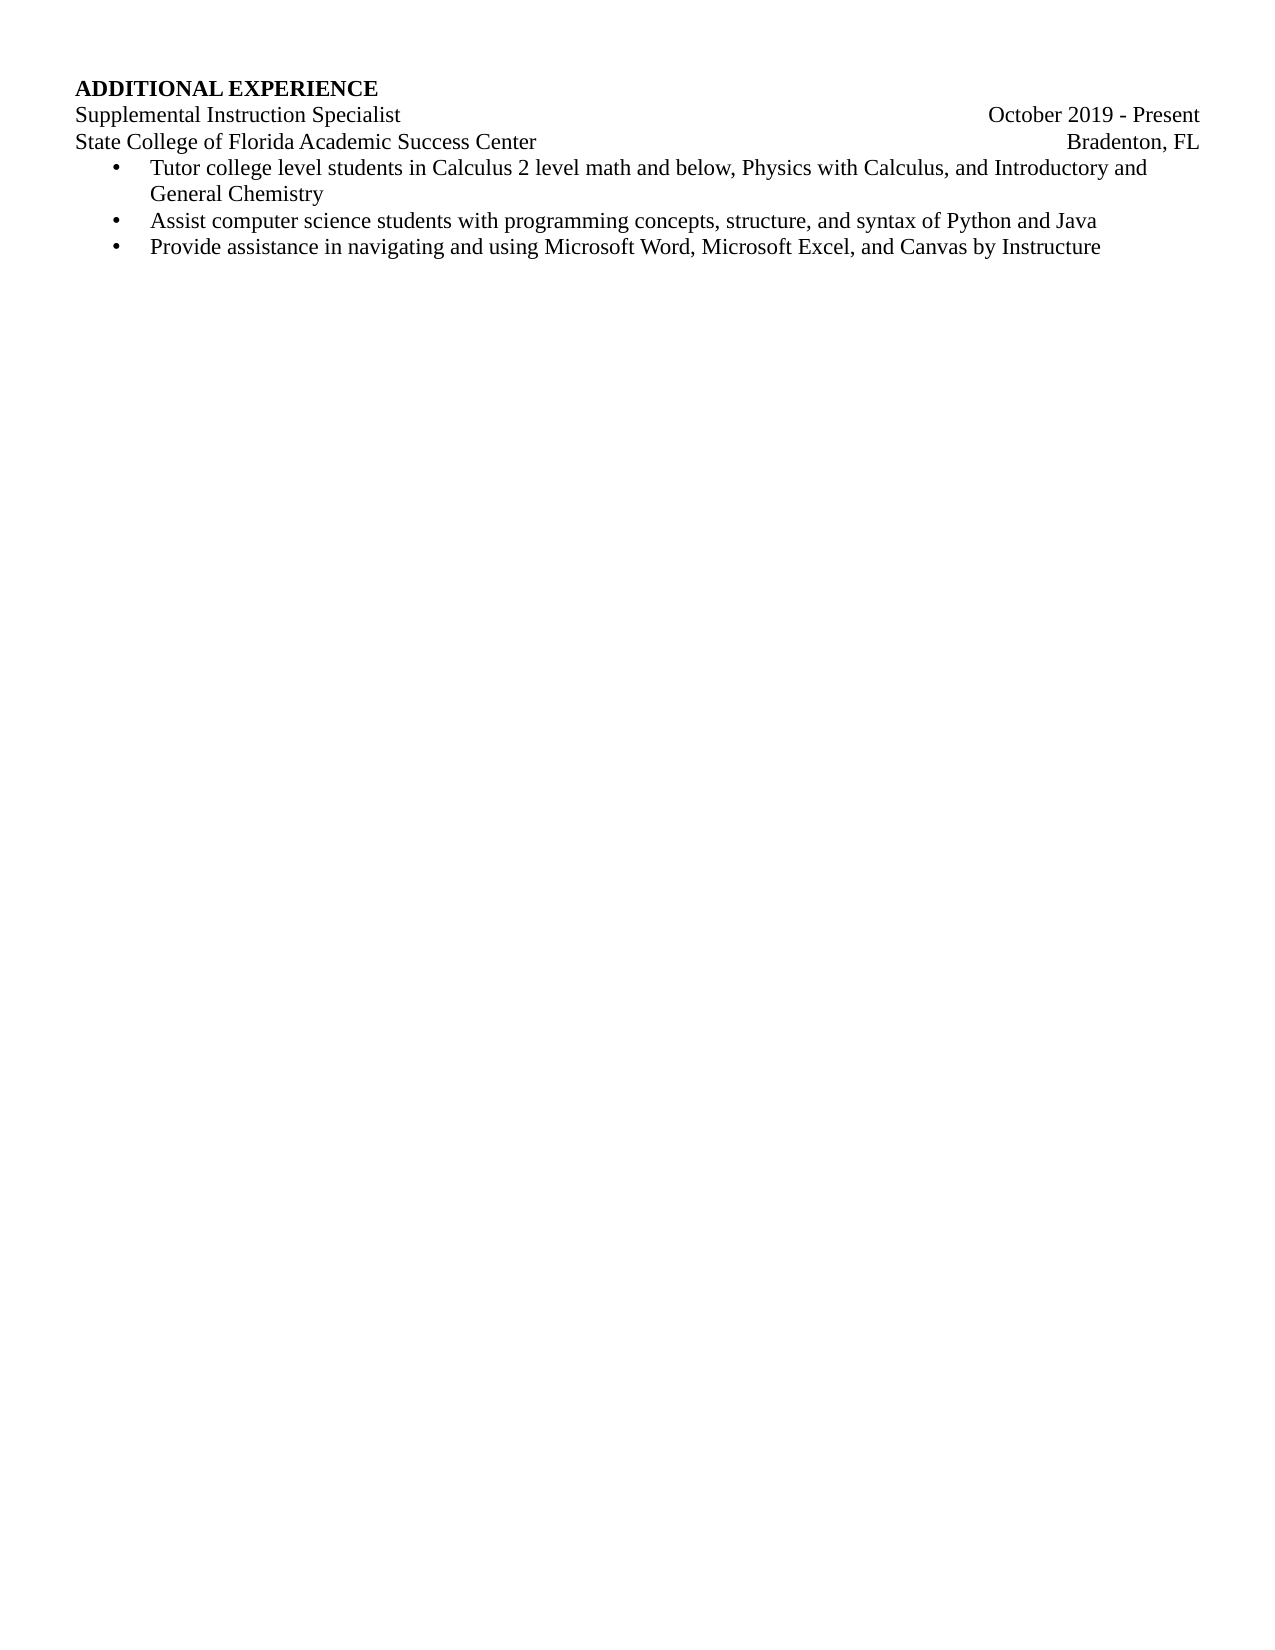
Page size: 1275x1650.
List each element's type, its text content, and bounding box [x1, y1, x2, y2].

text ADDITIONAL EXPERIENCE [75, 75, 1200, 101]
text Supplemental Instruction Specialist October 2019 - Present [75, 101, 1200, 128]
list Assist computer science students with programming concepts, structure, and syntax of Python and Java [112, 207, 1200, 233]
list Tutor college level students in Calculus 2 level math and below, Physics with Calculus, and Introductory and General Chemistry [112, 154, 1200, 207]
list Provide assistance in navigating and using Microsoft Word, Microsoft Excel, and Canvas by Instructure [112, 233, 1200, 259]
text State College of Florida Academic Success Center Bradenton, FL [75, 128, 1200, 154]
